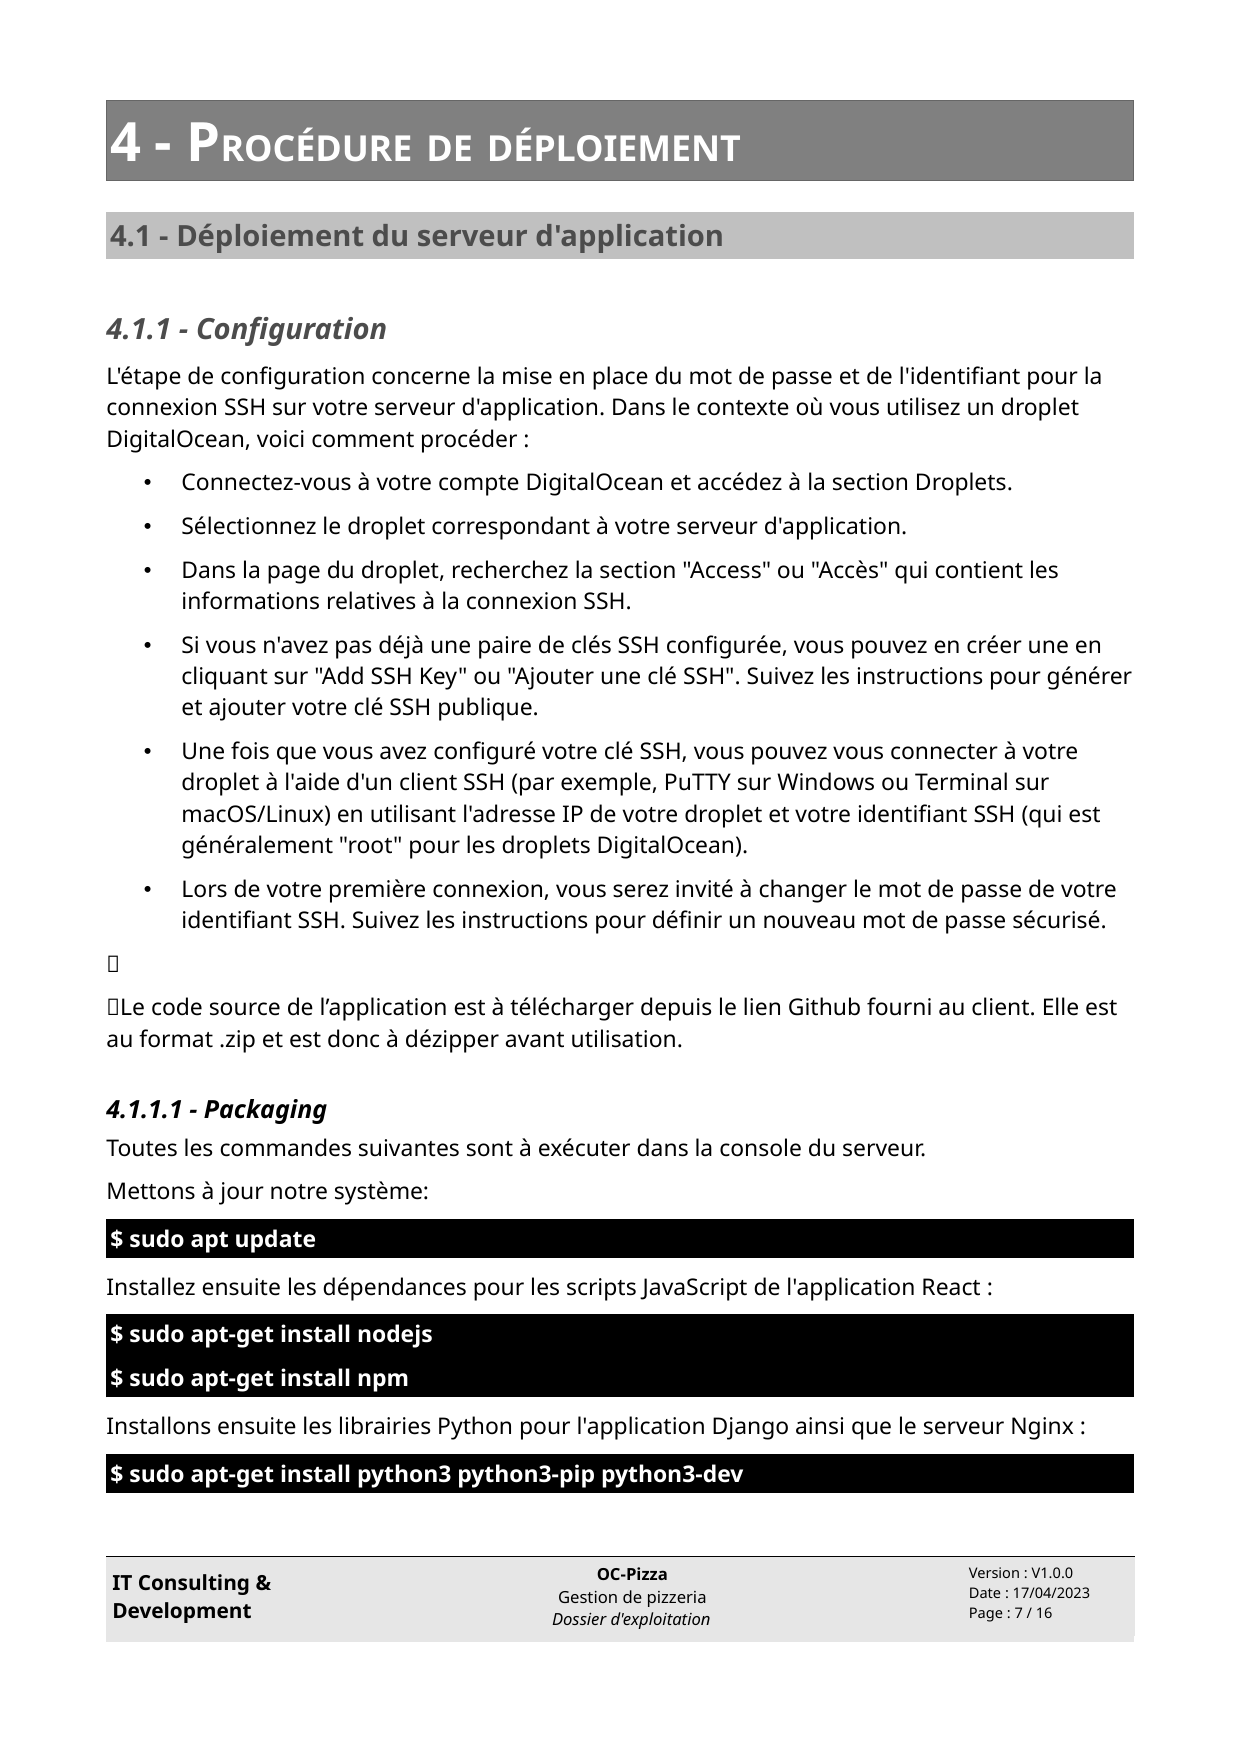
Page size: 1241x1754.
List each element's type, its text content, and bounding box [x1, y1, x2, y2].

text $ sudo apt update [107, 1220, 1133, 1257]
text Toutes les commandes suivantes sont à exécuter dans la console du serveur. [106, 1132, 1134, 1163]
text $ sudo apt-get install python3 python3-pip python3-dev [107, 1455, 1133, 1492]
subtitle Configuration [106, 308, 1134, 348]
text $ sudo apt-get install nodejs [107, 1316, 1133, 1350]
text Installez ensuite les dépendances pour les scripts JavaScript de l'application React : [106, 1271, 1134, 1302]
list Connectez-vous à votre compte DigitalOcean et accédez à la section Droplets. [144, 466, 1134, 497]
text $ sudo apt-get install npm [107, 1358, 1133, 1396]
text Mettons à jour notre système: [106, 1175, 1134, 1207]
text Installons ensuite les librairies Python pour l'application Django ainsi que le serveur Nginx : [106, 1410, 1134, 1441]
list Une fois que vous avez configuré votre clé SSH, vous pouvez vous connecter à votre droplet à l'aide d'un client SSH (par exemple, PuTTY sur Windows ou Terminal sur macOS/Linux) en utilisant l'adresse IP de votre droplet et votre identifiant SSH (qui est généralement "root" pour les droplets DigitalOcean). [144, 735, 1134, 860]
list Dans la page du droplet, recherchez la section "Access" ou "Accès" qui contient les informations relatives à la connexion SSH. [144, 554, 1134, 616]
subtitle Déploiement du serveur d'application [107, 213, 1133, 258]
list Le code source de l’application est à télécharger depuis le lien Github fourni au client. Elle est au format .zip et est donc à dézipper avant utilisation. [106, 991, 1134, 1054]
list Lors de votre première connexion, vous serez invité à changer le mot de passe de votre identifiant SSH. Suivez les instructions pour définir un nouveau mot de passe sécurisé. [144, 872, 1134, 935]
list Si vous n'avez pas déjà une paire de clés SSH configurée, vous pouvez en créer une en cliquant sur "Add SSH Key" ou "Ajouter une clé SSH". Suivez les instructions pour générer et ajouter votre clé SSH publique. [144, 629, 1134, 722]
list Sélectionnez le droplet correspondant à votre serveur d'application. [144, 510, 1134, 541]
subtitle Procédure de déploiement [107, 101, 1133, 180]
subtitle Packaging [106, 1091, 1134, 1125]
text L'étape de configuration concerne la mise en place du mot de passe et de l'identifiant pour la connexion SSH sur votre serveur d'application. Dans le contexte où vous utilisez un droplet DigitalOcean, voici comment procéder : [106, 360, 1134, 454]
